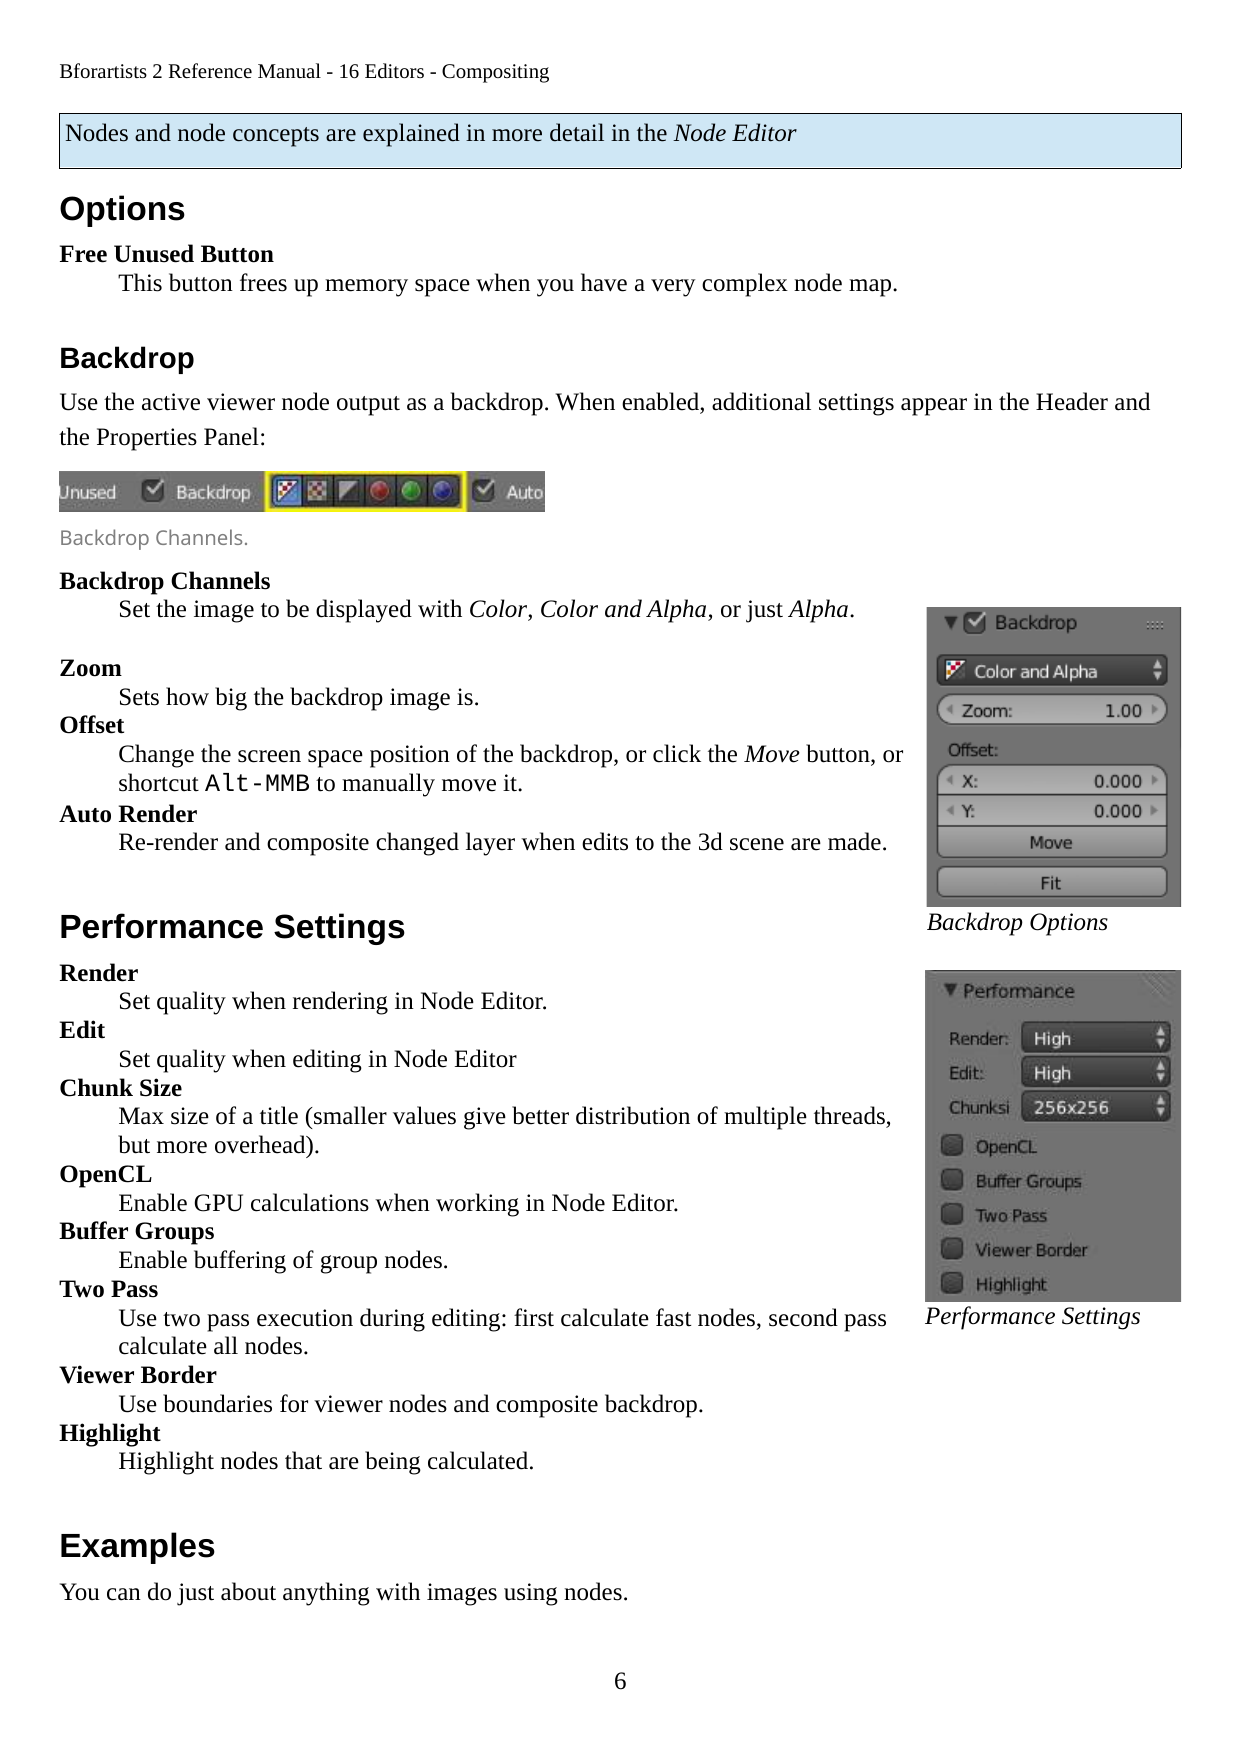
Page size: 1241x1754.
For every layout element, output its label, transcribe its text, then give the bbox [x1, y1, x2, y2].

subtitle Performance Settings [59, 906, 1181, 945]
picture [926, 607, 1182, 907]
list Sets how big the backdrop image is. [118, 682, 926, 710]
text Use the active viewer node output as a backdrop. When enabled, additional settings appear in the Header and the Properties Panel: [59, 387, 1181, 451]
text Performance Settings [925, 1302, 1181, 1330]
subtitle Backdrop Channels [59, 566, 1181, 594]
text Backdrop Channels. [59, 520, 1181, 551]
list Change the screen space position of the backdrop, or click the Move button, or shortcut Alt-MMB to manually move it. [118, 739, 926, 799]
subtitle Buffer Groups [59, 1216, 925, 1245]
subtitle Chunk Size [59, 1073, 925, 1101]
subtitle OpenCL [59, 1159, 925, 1188]
list Max size of a title (smaller values give better distribution of multiple threads, but more overhead). [118, 1101, 925, 1159]
list Set quality when rendering in Node Editor. [118, 986, 925, 1015]
subtitle Two Pass [59, 1274, 925, 1303]
list Re-render and composite changed layer when edits to the 3d scene are made. [118, 827, 926, 856]
subtitle Render [59, 958, 1181, 986]
list Highlight nodes that are being calculated. [118, 1446, 1181, 1475]
text You can do just about anything with images using nodes. [59, 1577, 1181, 1605]
list Use boundaries for viewer nodes and composite backdrop. [118, 1389, 1181, 1418]
subtitle Auto Render [59, 799, 926, 827]
subtitle Edit [59, 1015, 925, 1044]
subtitle Highlight [59, 1418, 1181, 1446]
list Set quality when editing in Node Editor [118, 1044, 925, 1073]
list This button frees up memory space when you have a very complex node map. [118, 268, 1181, 297]
subtitle Options [59, 188, 1181, 227]
subtitle Examples [59, 1525, 1181, 1564]
list Enable buffering of group nodes. [118, 1245, 925, 1274]
picture [59, 471, 545, 512]
list Set the image to be displayed with Color, Color and Alpha, or just Alpha. [118, 594, 1181, 623]
subtitle Free Unused Button [59, 239, 1181, 268]
text Backdrop Options [927, 907, 1181, 936]
subtitle Offset [59, 710, 926, 739]
list Use two pass execution during editing: first calculate fast nodes, second pass calculate all nodes. [118, 1303, 1181, 1360]
picture [925, 970, 1182, 1302]
subtitle Viewer Border [59, 1360, 1181, 1389]
subtitle Backdrop [59, 341, 1181, 375]
subtitle Zoom [59, 653, 926, 682]
table_cell Nodes and node concepts are explained in more detail in the Node Editor [60, 114, 1181, 167]
list Enable GPU calculations when working in Node Editor. [118, 1188, 925, 1216]
